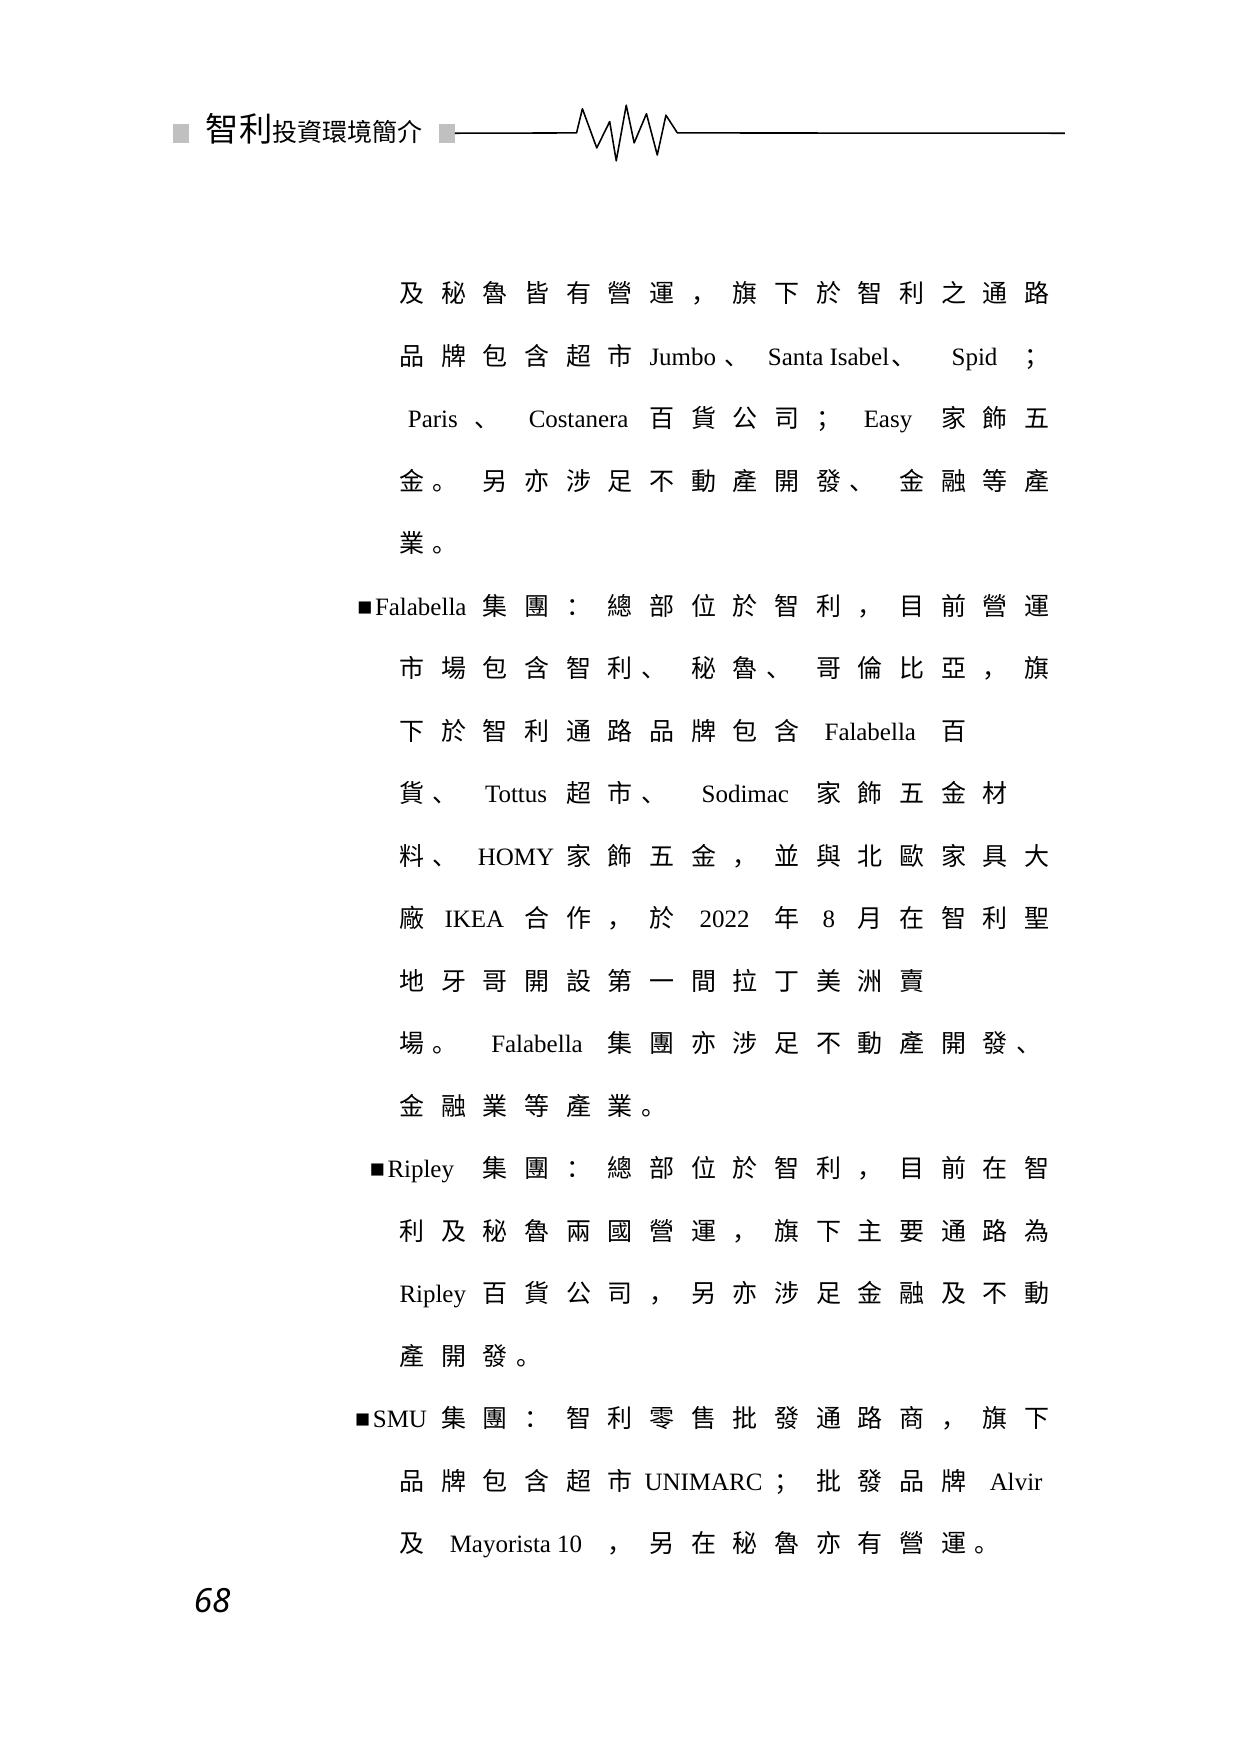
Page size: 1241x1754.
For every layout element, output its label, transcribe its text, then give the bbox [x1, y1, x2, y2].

text ■ Ripley集團：總部位於智利，目前在智利及秘魯兩國營運，旗下主要通路為Ripley百貨公司，另亦涉足金融及不動產開發。 [330, 1125, 1058, 1375]
text ■ Falabella集團：總部位於智利，目前營運市場包含智利、秘魯、哥倫比亞，旗下於智利通路品牌包含Falabella百貨、Tottus超市、Sodimac家飾五金材料、HOMY家飾五金，並與北歐家具大廠IKEA合作，於2022年8月在智利聖地牙哥開設第一間拉丁美洲賣場。Falabella集團亦涉足不動產開發、金融業等產業。 [330, 563, 1058, 1125]
text 及秘魯皆有營運，旗下於智利之通路品牌包含超市Jumbo、Santa Isabel、Spid；Paris、Costanera百貨公司；Easy 家飾五金。另亦涉足不動產開發、金融等產業。 [330, 250, 1058, 563]
text ■ SMU集團：智利零售批發通路商，旗下品牌包含超市UNIMARC；批發品牌Alvir及Mayorista 10，另在秘魯亦有營運。 [330, 1375, 1058, 1563]
